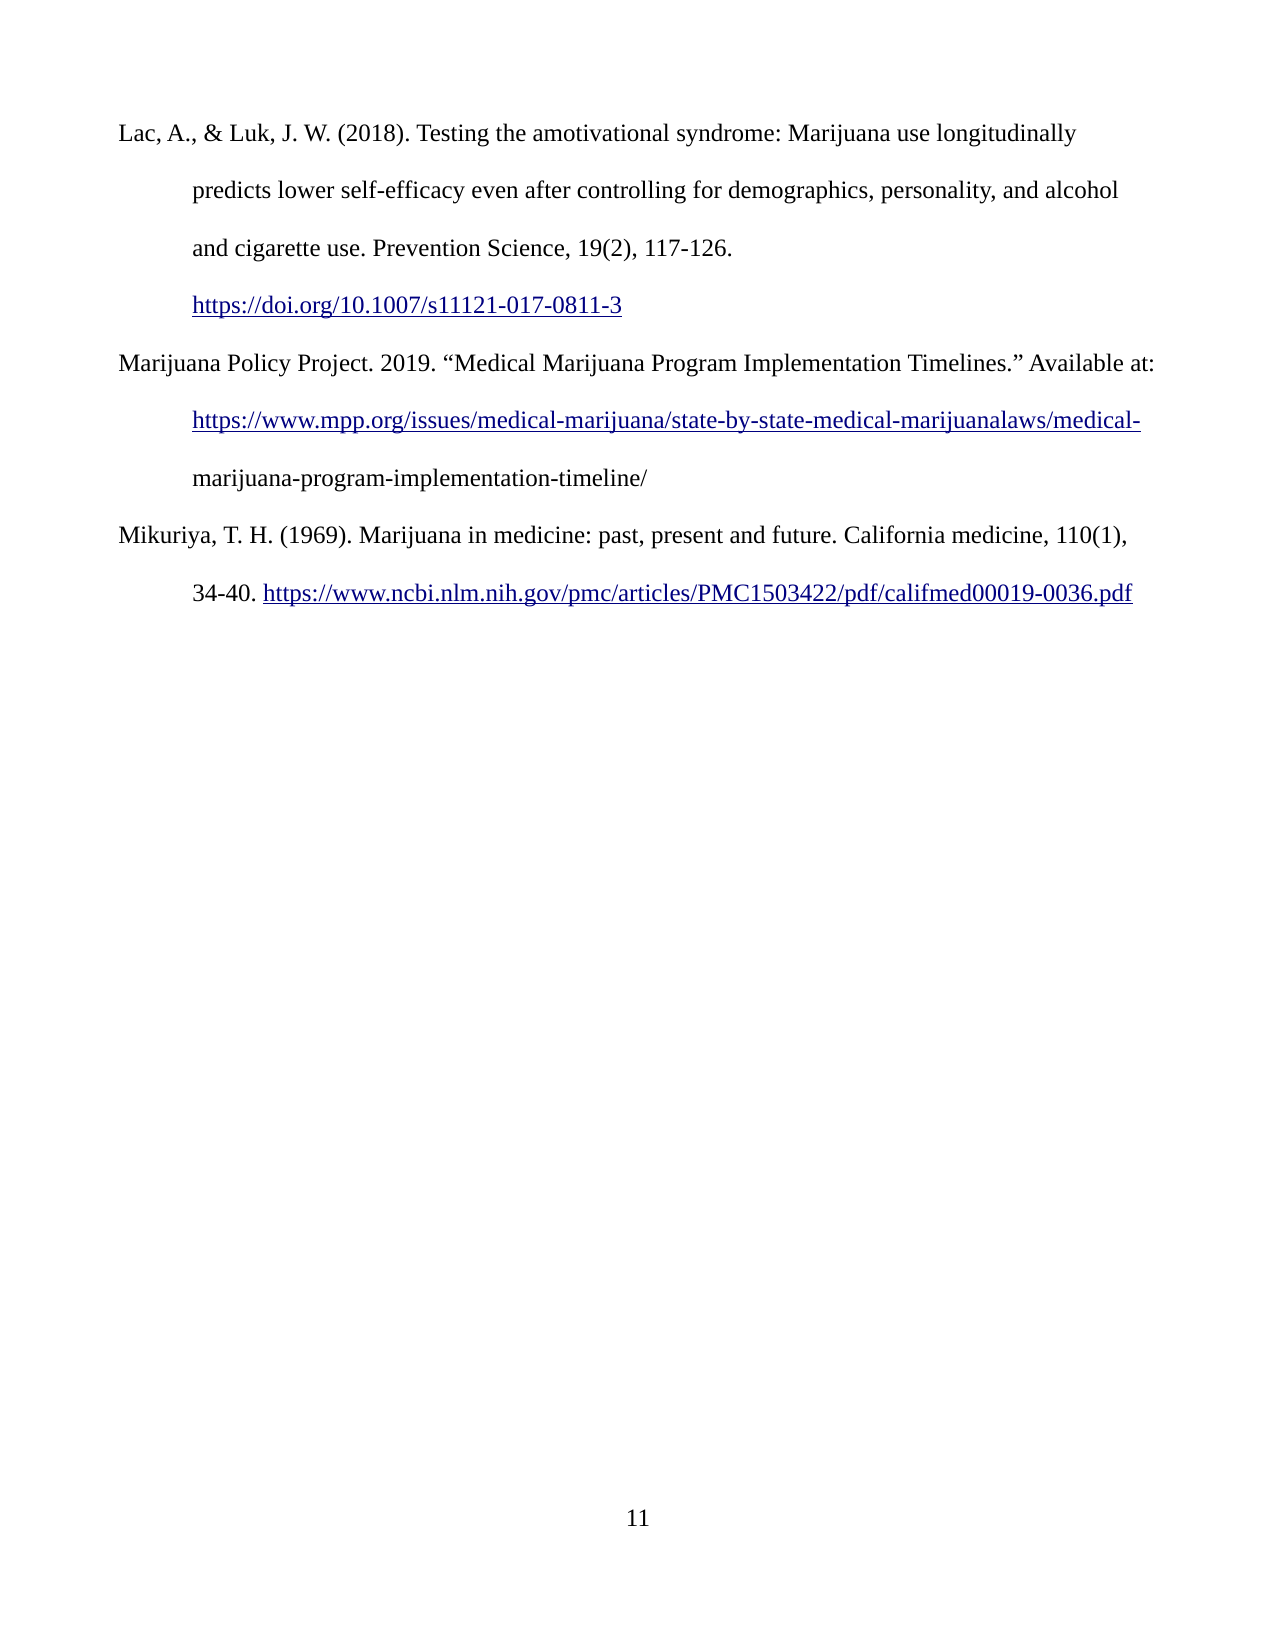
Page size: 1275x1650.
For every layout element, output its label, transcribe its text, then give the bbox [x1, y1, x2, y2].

text Mikuriya, T. H. (1969). Marijuana in medicine: past, present and future. California medicine, 110(1), 34-40. https://www.ncbi.nlm.nih.gov/pmc/articles/PMC1503422/pdf/califmed00019-0036.pdf [118, 521, 1157, 607]
text https://doi.org/10.1007/s11121-017-0811-3 [118, 291, 1157, 319]
text Marijuana Policy Project. 2019. “Medical Marijuana Program Implementation Timelines.” Available at: https://www.mpp.org/issues/medical-marijuana/state-by-state-medical-marijuanalaws/medical- marijuana-program-implementation-timeline/ [118, 348, 1157, 492]
text Lac, A., & Luk, J. W. (2018). Testing the amotivational syndrome: Marijuana use longitudinally predicts lower self-efficacy even after controlling for demographics, personality, and alcohol and cigarette use. Prevention Science, 19(2), 117-126. [118, 118, 1157, 262]
